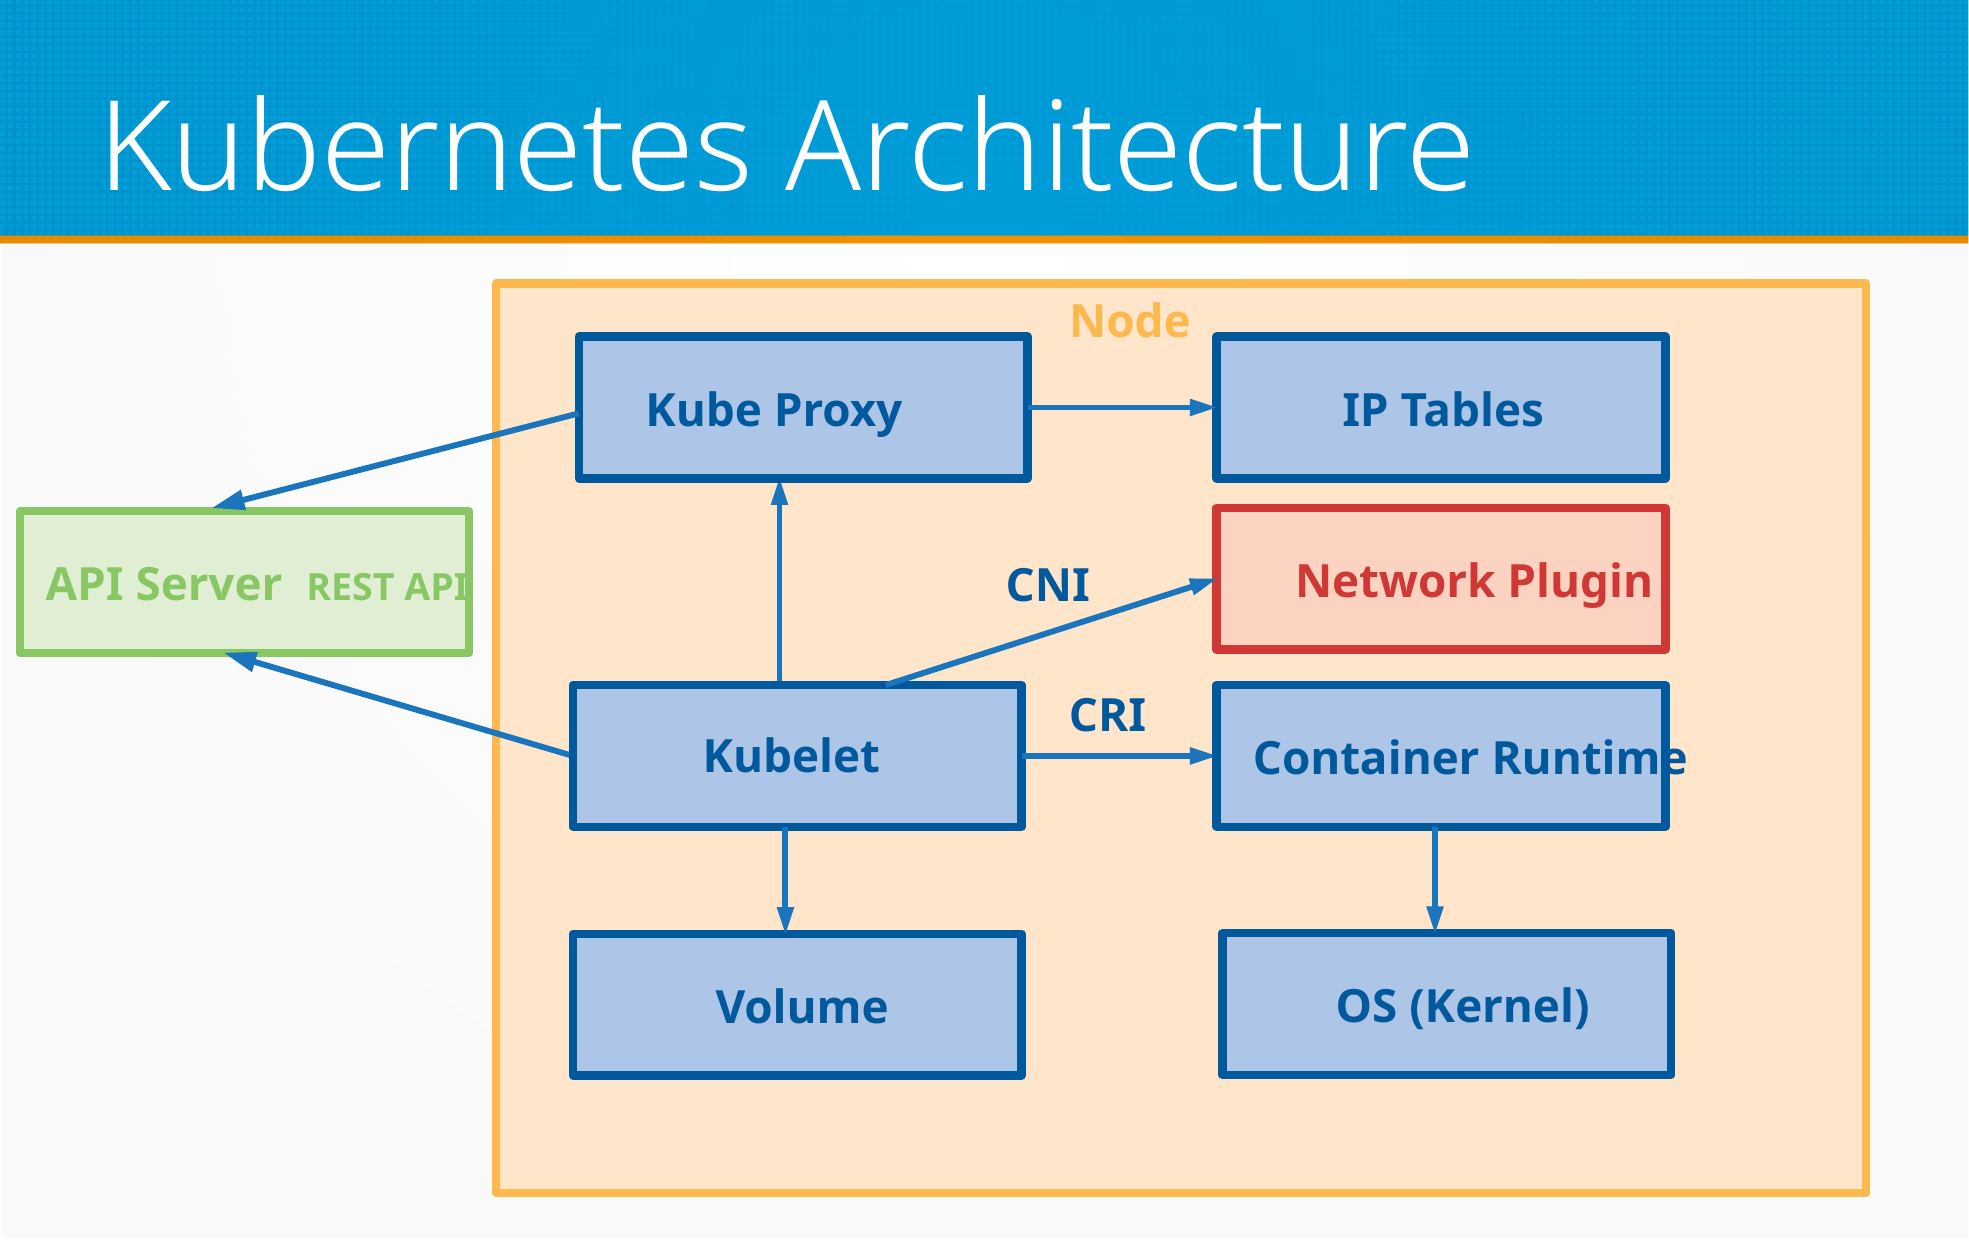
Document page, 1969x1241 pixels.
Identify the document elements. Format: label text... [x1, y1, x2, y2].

text_box CNI [999, 549, 1105, 619]
text_box API Server REST API [39, 548, 427, 618]
text_box [20, 511, 470, 653]
title Kubernetes Architecture [98, 19, 1870, 227]
text_box IP Tables [1336, 373, 1553, 443]
text_box Node [1063, 284, 1182, 355]
text_box Network Plugin [1289, 544, 1616, 615]
picture [0, 236, 1969, 1241]
text_box CRI [1062, 679, 1168, 749]
text_box Volume [709, 970, 883, 1041]
text_box Kube Proxy [639, 373, 969, 443]
text_box [496, 283, 1867, 1193]
text_box Container Runtime [1247, 721, 1642, 792]
text_box Kubelet [696, 720, 896, 790]
text_box OS (Kernel) [1329, 969, 1572, 1040]
